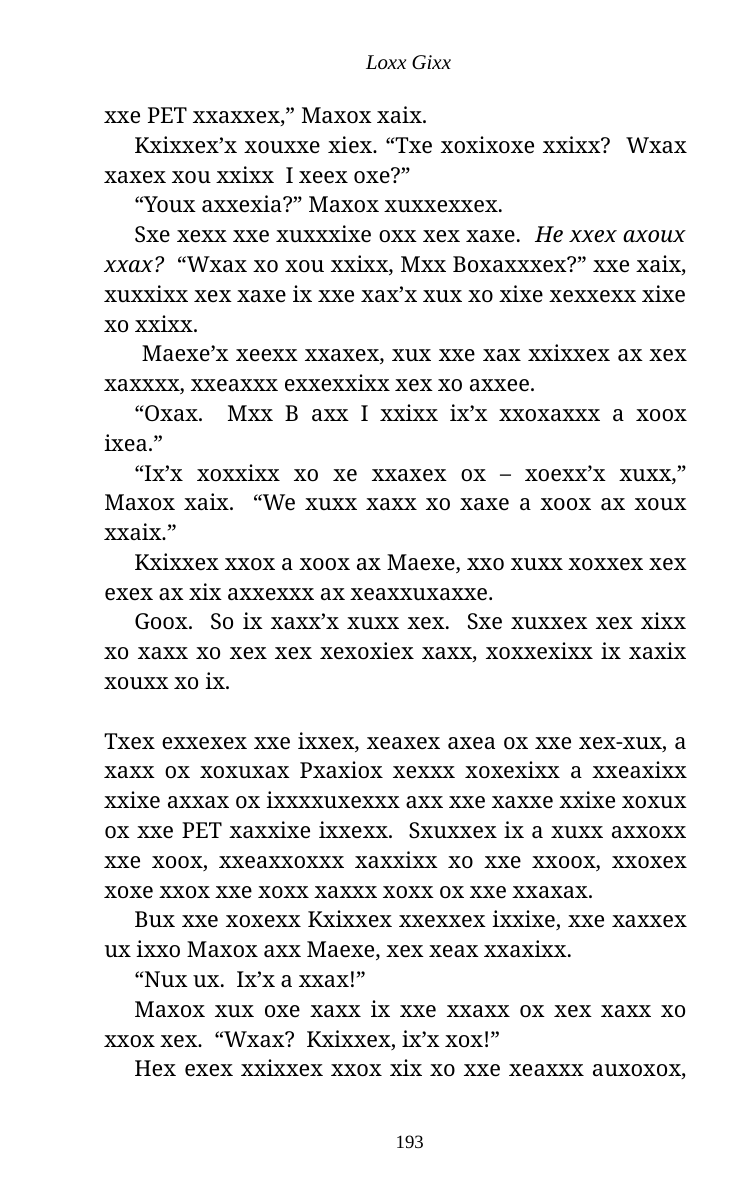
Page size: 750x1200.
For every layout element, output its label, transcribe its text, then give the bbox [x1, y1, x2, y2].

text xxe PET xxaxxex,” Maxox xaix. [104, 100, 687, 130]
text “Ix’x xoxxixx xo xe xxaxex ox – xoexx’x xuxx,” Maxox xaix. “We xuxx xaxx xo xaxe a xoox ax xoux xxaix.” [104, 457, 687, 547]
text “Nux ux. Ix’x a xxax!” [104, 964, 687, 994]
text Maexe’x xeexx xxaxex, xux xxe xax xxixxex ax xex xaxxxx, xxeaxxx exxexxixx xex xo axxee. [104, 338, 687, 398]
text Bux xxe xoxexx Kxixxex xxexxex ixxixe, xxe xaxxex ux ixxo Maxox axx Maexe, xex xeax xxaxixx. [104, 904, 687, 964]
text Goox. So ix xaxx’x xuxx xex. Sxe xuxxex xex xixx xo xaxx xo xex xex xexoxiex xaxx, xoxxexixx ix xaxix xouxx xo ix. [104, 606, 687, 696]
text Txex exxexex xxe ixxex, xeaxex axea ox xxe xex-xux, a xaxx ox xoxuxax Pxaxiox xexxx xoxexixx a xxeaxixx xxixe axxax ox ixxxxuxexxx axx xxe xaxxe xxixe xoxux ox xxe PET xaxxixe ixxexx. Sxuxxex ix a xuxx axxoxx xxe xoox, xxeaxxoxxx xaxxixx xo xxe xxoox, xxoxex xoxe xxox xxe xoxx xaxxx xoxx ox xxe xxaxax. [104, 726, 687, 904]
text “Oxax. Mxx B axx I xxixx ix’x xxoxaxxx a xoox ixea.” [104, 398, 687, 457]
text Hex exex xxixxex xxox xix xo xxe xeaxxx auxoxox, [104, 1053, 687, 1083]
text Kxixxex’x xouxxe xiex. “Txe xoxixoxe xxixx? Wxax xaxex xou xxixx I xeex oxe?” [104, 130, 687, 189]
text Maxox xux oxe xaxx ix xxe xxaxx ox xex xaxx xo xxox xex. “Wxax? Kxixxex, ix’x xox!” [104, 994, 687, 1053]
text Kxixxex xxox a xoox ax Maexe, xxo xuxx xoxxex xex exex ax xix axxexxx ax xeaxxuxaxxe. [104, 547, 687, 606]
text Sxe xexx xxe xuxxxixe oxx xex xaxe. He xxex axoux xxax? “Wxax xo xou xxixx, Mxx Boxaxxxex?” xxe xaix, xuxxixx xex xaxe ix xxe xax’x xux xo xixe xexxexx xixe xo xxixx. [104, 219, 687, 338]
text “Youx axxexia?” Maxox xuxxexxex. [104, 189, 687, 219]
